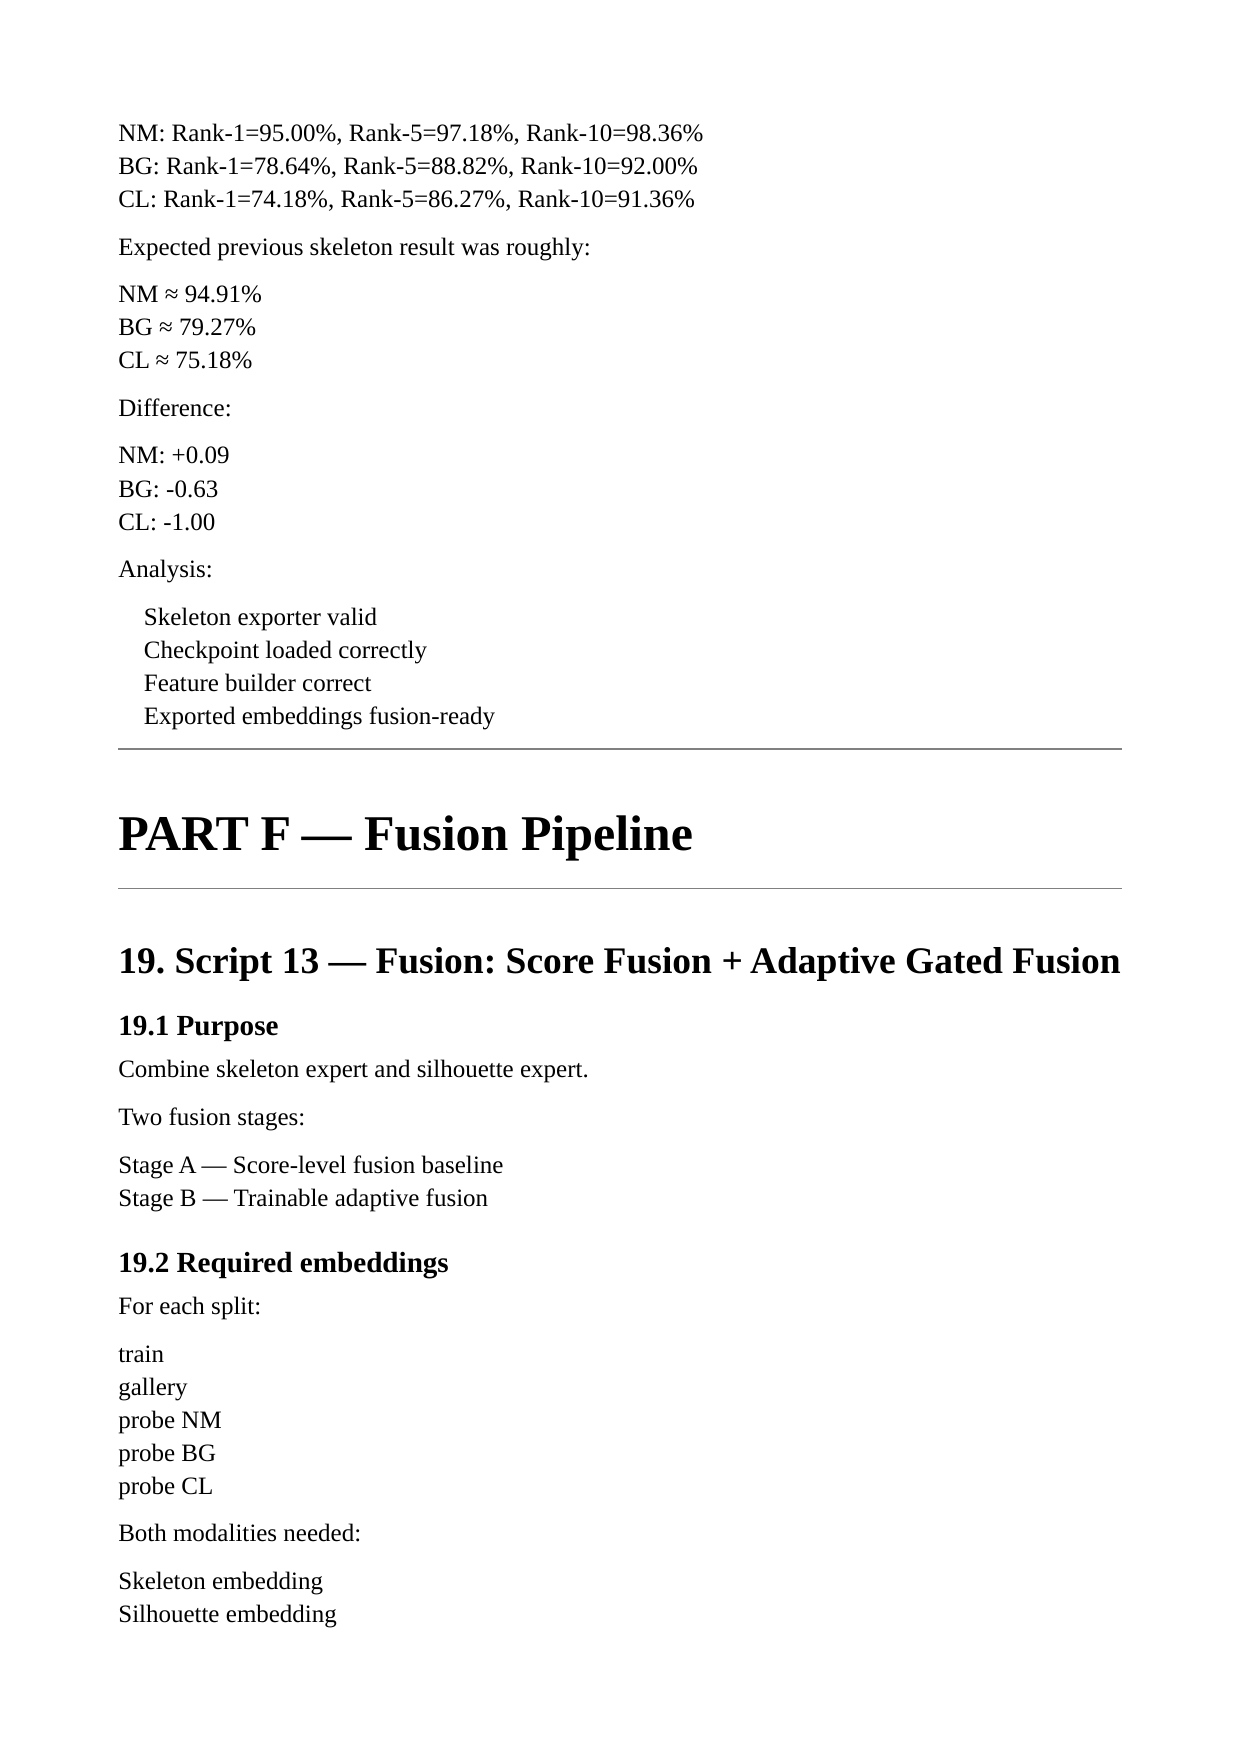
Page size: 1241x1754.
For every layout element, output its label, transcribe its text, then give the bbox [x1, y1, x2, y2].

text probe NM [118, 1405, 1122, 1433]
text NM ≈ 94.91% [118, 279, 1122, 308]
text Expected previous skeleton result was roughly: [118, 232, 1122, 261]
text BG: -0.63 [118, 474, 1122, 502]
text Two fusion stages: [118, 1102, 1122, 1131]
text CL ≈ 75.18% [118, 345, 1122, 374]
text gallery [118, 1372, 1122, 1400]
text Silhouette embedding [118, 1599, 1122, 1628]
text Skeleton embedding [118, 1566, 1122, 1595]
text train [118, 1339, 1122, 1367]
text BG: Rank-1=78.64%, Rank-5=88.82%, Rank-10=92.00% [118, 151, 1122, 180]
text Stage A — Score-level fusion baseline [118, 1150, 1122, 1178]
text Both modalities needed: [118, 1518, 1122, 1547]
text CL: -1.00 [118, 507, 1122, 535]
text Stage B — Trainable adaptive fusion [118, 1183, 1122, 1212]
subtitle 19.2 Required embeddings [118, 1245, 1122, 1278]
text Combine skeleton expert and silhouette expert. [118, 1054, 1122, 1083]
subtitle 19. Script 13 — Fusion: Score Fusion + Adaptive Gated Fusion [118, 938, 1122, 981]
text ✅ Exported embeddings fusion-ready [118, 701, 1122, 730]
text ✅ Feature builder correct [118, 668, 1122, 697]
text probe BG [118, 1438, 1122, 1466]
text BG ≈ 79.27% [118, 312, 1122, 341]
text ✅ Skeleton exporter valid [118, 602, 1122, 631]
text Analysis: [118, 554, 1122, 583]
text NM: +0.09 [118, 441, 1122, 469]
text Difference: [118, 393, 1122, 422]
subtitle PART F — Fusion Pipeline [118, 803, 1122, 861]
text probe CL [118, 1471, 1122, 1499]
text NM: Rank-1=95.00%, Rank-5=97.18%, Rank-10=98.36% [118, 118, 1122, 147]
subtitle 19.1 Purpose [118, 1008, 1122, 1042]
text ✅ Checkpoint loaded correctly [118, 635, 1122, 664]
text CL: Rank-1=74.18%, Rank-5=86.27%, Rank-10=91.36% [118, 184, 1122, 213]
text For each split: [118, 1291, 1122, 1320]
